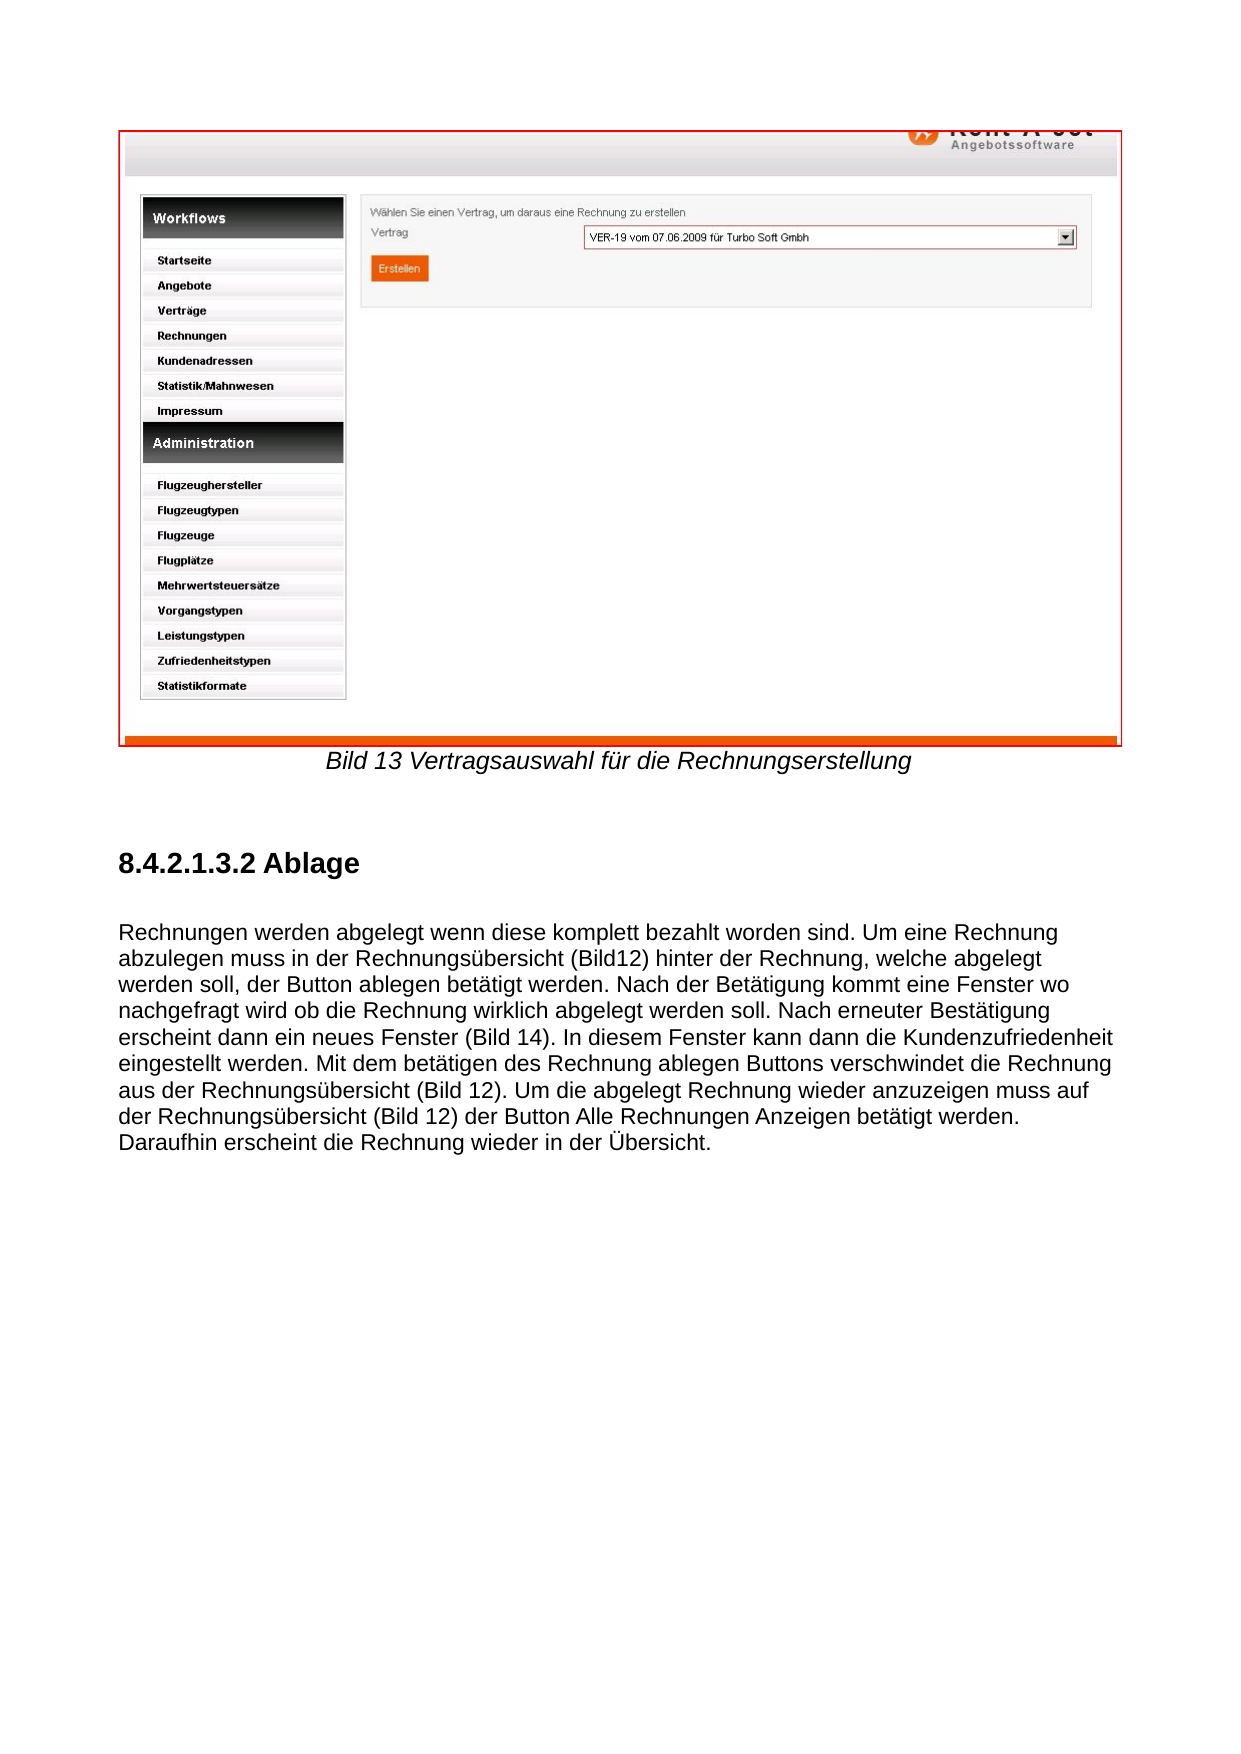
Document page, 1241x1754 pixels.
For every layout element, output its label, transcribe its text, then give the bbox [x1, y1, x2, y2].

text Bild 13 Vertragsauswahl für die Rechnungserstellung [118, 747, 1122, 775]
subtitle 8.4.2.1.3.2 Ablage [118, 846, 1122, 879]
picture [118, 130, 1123, 747]
text Rechnungen werden abgelegt wenn diese komplett bezahlt worden sind. Um eine Rechnung abzulegen muss in der Rechnungsübersicht (Bild12) hinter der Rechnung, welche abgelegt werden soll, der Button ablegen betätigt werden. Nach der Betätigung kommt eine Fenster wo nachgefragt wird ob die Rechnung wirklich abgelegt werden soll. Nach erneuter Bestätigung erscheint dann ein neues Fenster (Bild 14). In diesem Fenster kann dann die Kundenzufriedenheit eingestellt werden. Mit dem betätigen des Rechnung ablegen Buttons verschwindet die Rechnung aus der Rechnungsübersicht (Bild 12). Um die abgelegt Rechnung wieder anzuzeigen muss auf der Rechnungsübersicht (Bild 12) der Button Alle Rechnungen Anzeigen betätigt werden. Daraufhin erscheint die Rechnung wieder in der Übersicht. [118, 918, 1122, 1156]
